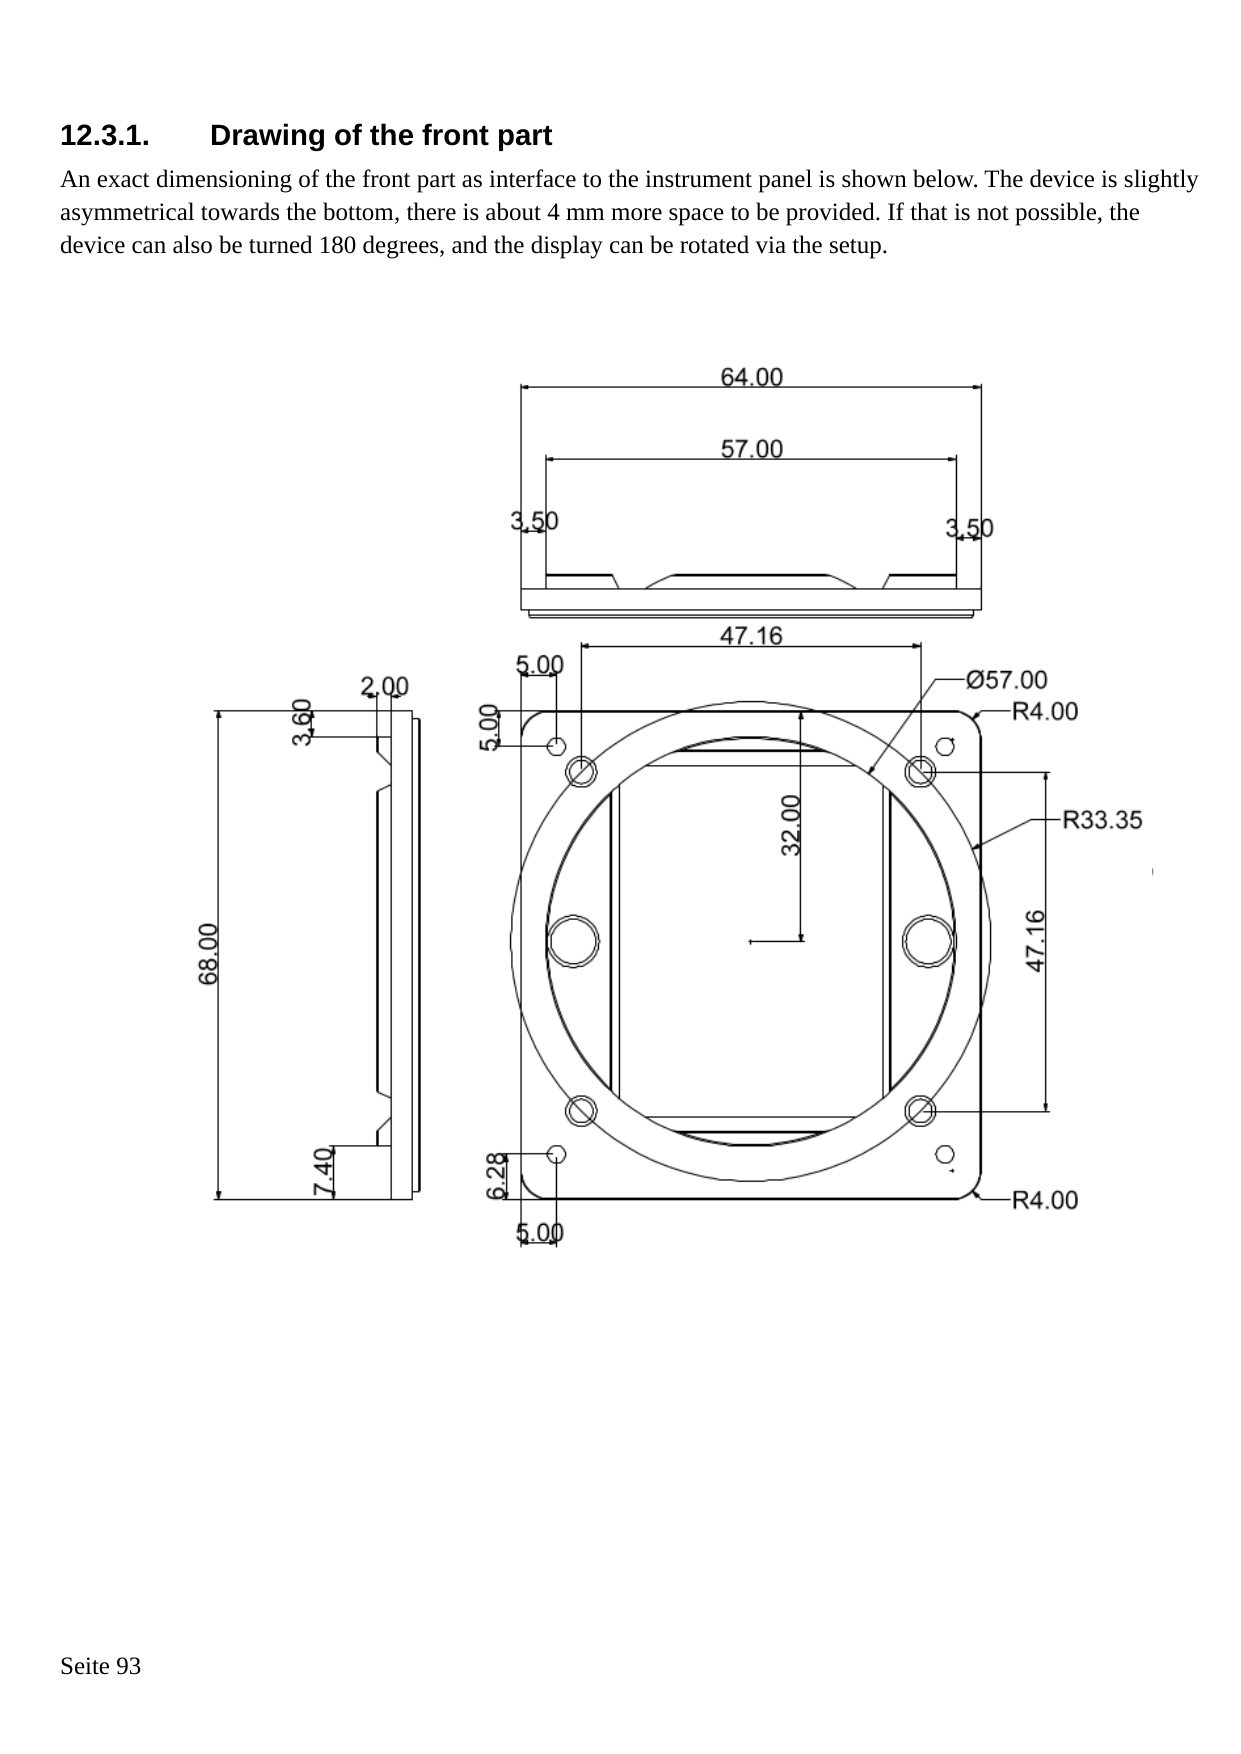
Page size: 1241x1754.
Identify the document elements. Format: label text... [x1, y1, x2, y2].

text An exact dimensioning of the front part as interface to the instrument panel is shown below. The device is slightly asymmetrical towards the bottom, there is about 4 mm more space to be provided. If that is not possible, the device can also be turned 180 degrees, and the display can be rotated via the setup. [60, 164, 1207, 259]
picture [114, 325, 1154, 1262]
subtitle Drawing of the front part [60, 118, 1207, 152]
